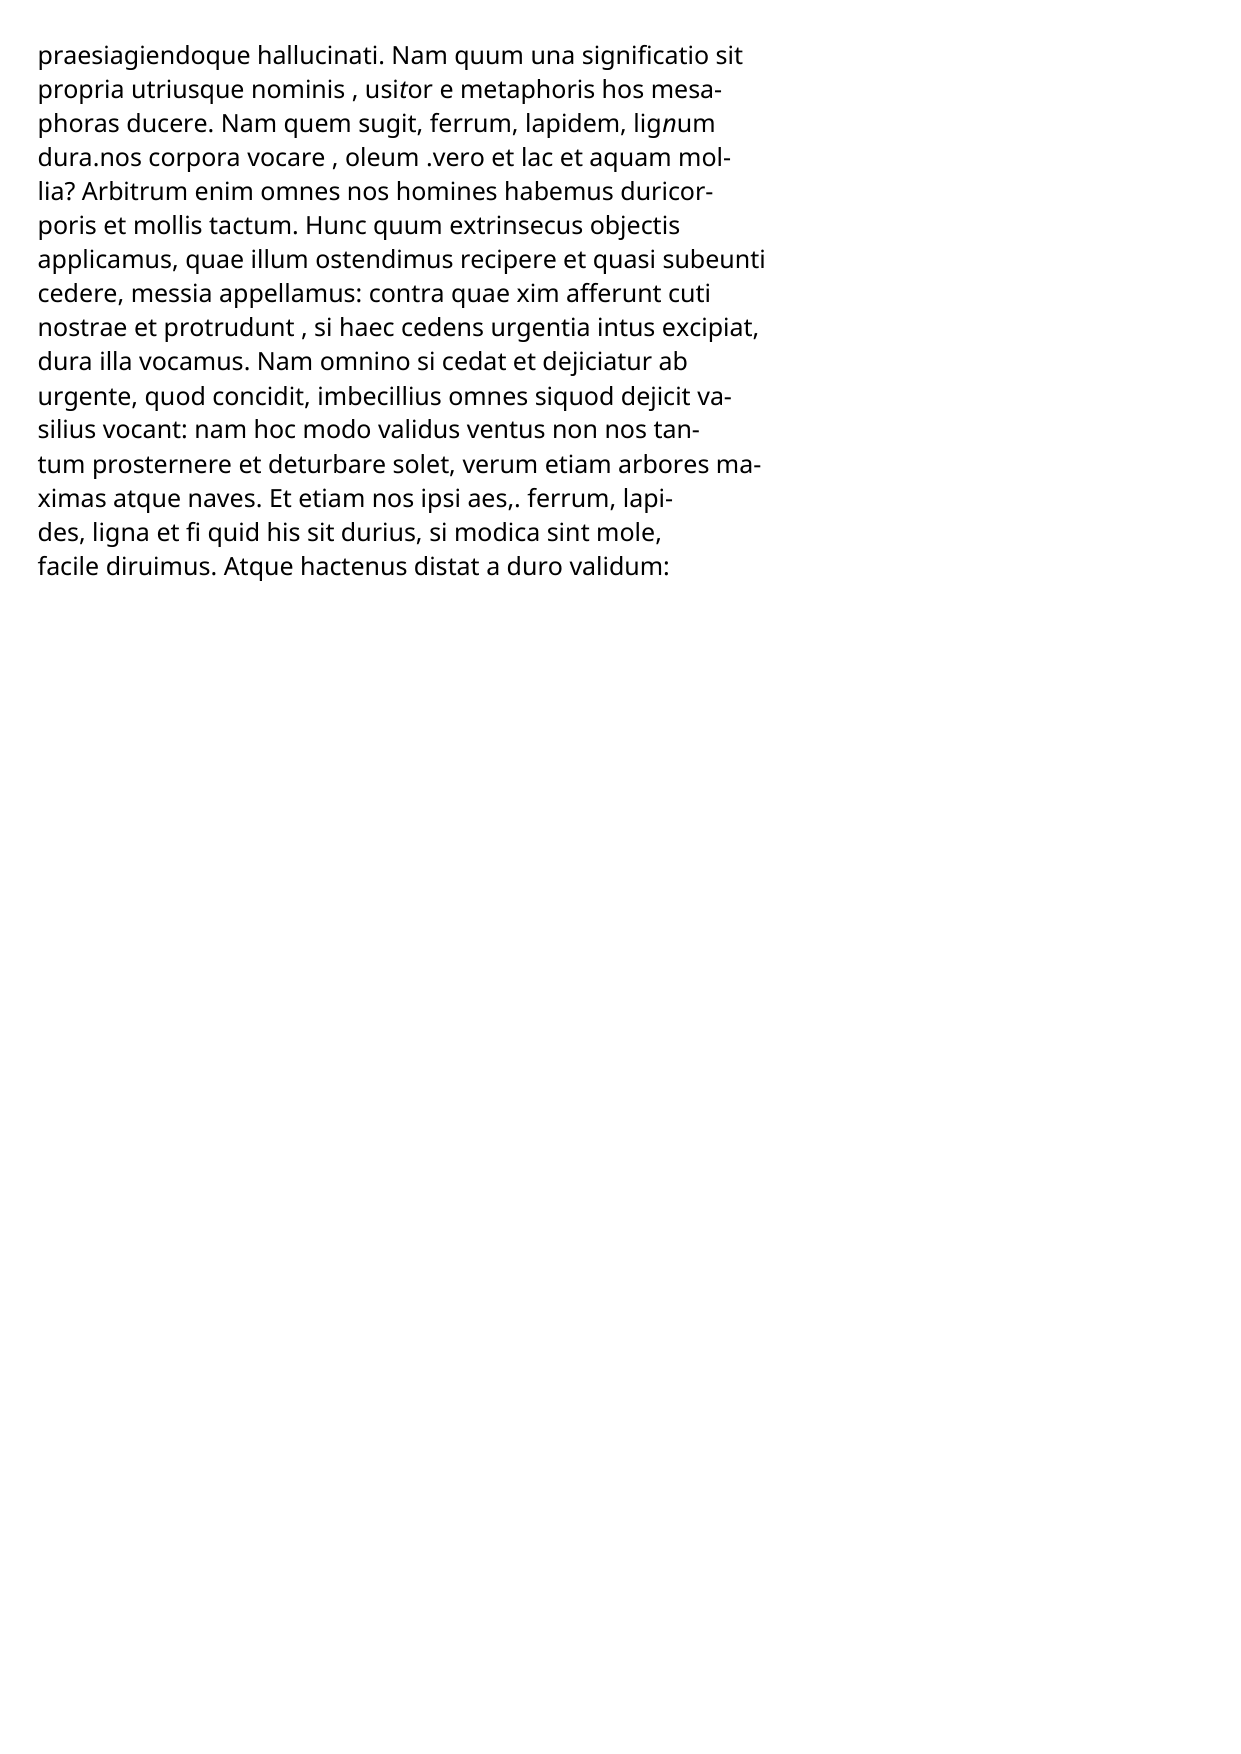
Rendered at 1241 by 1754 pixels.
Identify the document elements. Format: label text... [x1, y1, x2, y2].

text praesiagiendoque hallucinati. Nam quum una significatio sit propria utriusque nominis , usitor e metaphoris hos mesa- phoras ducere. Nam quem sugit, ferrum, lapidem, lignum dura.nos corpora vocare , oleum .vero et lac et aquam mol- lia? Arbitrum enim omnes nos homines habemus duricor- poris et mollis tactum. Hunc quum extrinsecus objectis applicamus, quae illum ostendimus recipere et quasi subeunti cedere, messia appellamus: contra quae xim afferunt cuti nostrae et protrudunt , si haec cedens urgentia intus excipiat, dura illa vocamus. Nam omnino si cedat et dejiciatur ab urgente, quod concidit, imbecillius omnes siquod dejicit va- silius vocant: nam hoc modo validus ventus non nos tan- tum prosternere et deturbare solet, verum etiam arbores ma- ximas atque naves. Et etiam nos ipsi aes,. ferrum, lapi- des, ligna et fi quid his sit durius, si modica sint mole, facile diruimus. Atque hactenus distat a duro validum: [37, 37, 1203, 582]
